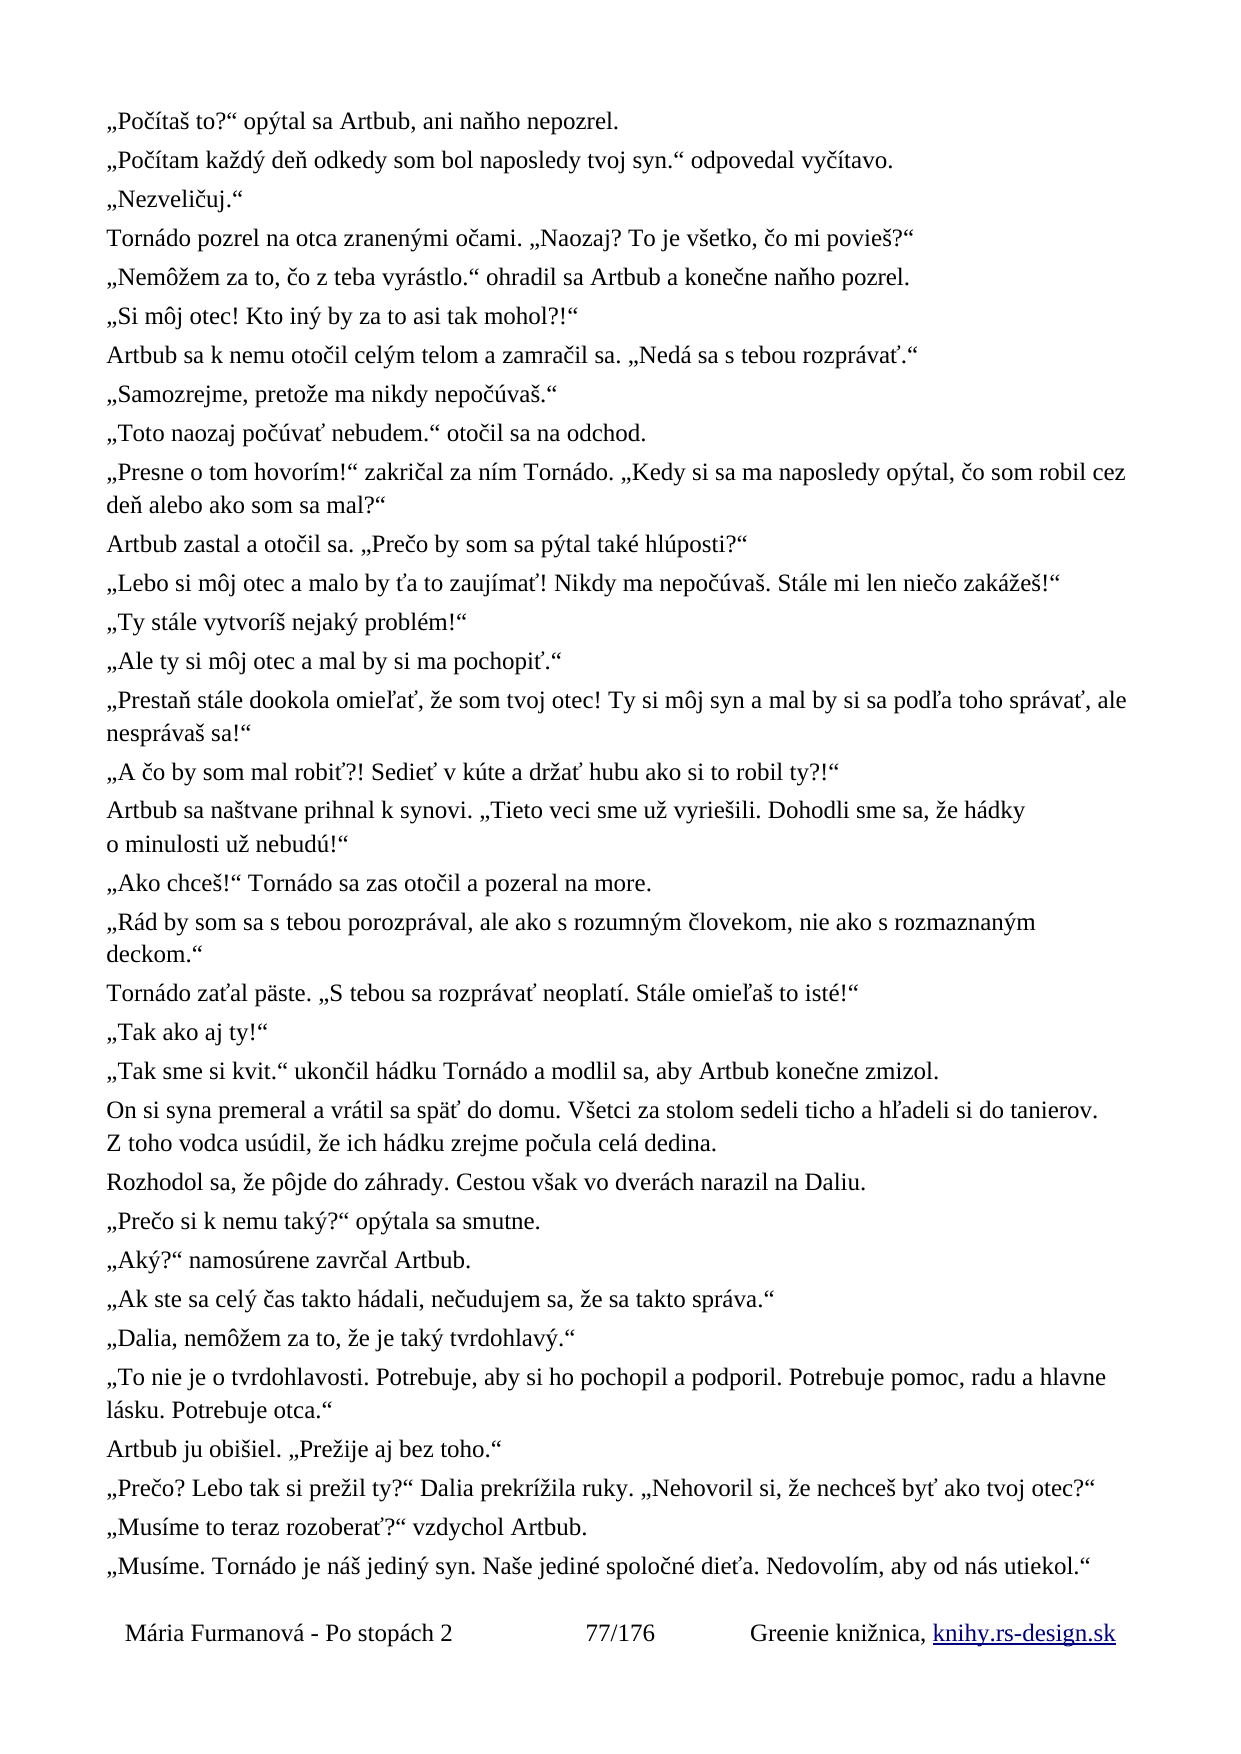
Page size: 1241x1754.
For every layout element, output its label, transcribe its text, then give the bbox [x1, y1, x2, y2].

text „Počítaš to?“ opýtal sa Artbub, ani naňho nepozrel. [106, 106, 1134, 135]
text „Ale ty si môj otec a mal by si ma pochopiť.“ [106, 646, 1134, 674]
text „Rád by som sa s tebou porozprával, ale ako s rozumným človekom, nie ako s rozmaznaným deckom.“ [106, 907, 1134, 968]
text „Nemôžem za to, čo z teba vyrástlo.“ ohradil sa Artbub a konečne naňho pozrel. [106, 262, 1134, 291]
text „Presne o tom hovorím!“ zakričal za ním Tornádo. „Kedy si sa ma naposledy opýtal, čo som robil cez deň alebo ako som sa mal?“ [106, 457, 1134, 519]
text „Toto naozaj počúvať nebudem.“ otočil sa na odchod. [106, 418, 1134, 447]
text Rozhodol sa, že pôjde do záhrady. Cestou však vo dverách narazil na Daliu. [106, 1167, 1134, 1196]
text Artbub ju obišiel. „Prežije aj bez toho.“ [106, 1434, 1134, 1463]
text „Prečo? Lebo tak si prežil ty?“ Dalia prekrížila ruky. „Nehovoril si, že nechceš byť ako tvoj otec?“ [106, 1473, 1134, 1502]
text „Lebo si môj otec a malo by ťa to zaujímať! Nikdy ma nepočúvaš. Stále mi len niečo zakážeš!“ [106, 568, 1134, 597]
text „Tak ako aj ty!“ [106, 1017, 1134, 1046]
text „Počítam každý deň odkedy som bol naposledy tvoj syn.“ odpovedal vyčítavo. [106, 145, 1134, 174]
text „Samozrejme, pretože ma nikdy nepočúvaš.“ [106, 379, 1134, 408]
text „Tak sme si kvit.“ ukončil hádku Tornádo a modlil sa, aby Artbub konečne zmizol. [106, 1056, 1134, 1085]
text Tornádo pozrel na otca zranenými očami. „Naozaj? To je všetko, čo mi povieš?“ [106, 223, 1134, 252]
text Artbub sa naštvane prihnal k synovi. „Tieto veci sme už vyriešili. Dohodli sme sa, že hádky o minulosti už nebudú!“ [106, 796, 1134, 857]
text „Ty stále vytvoríš nejaký problém!“ [106, 607, 1134, 636]
text „To nie je o tvrdohlavosti. Potrebuje, aby si ho pochopil a podporil. Potrebuje pomoc, radu a hlavne lásku. Potrebuje otca.“ [106, 1362, 1134, 1424]
text „Musíme to teraz rozoberať?“ vzdychol Artbub. [106, 1512, 1134, 1541]
text Artbub sa k nemu otočil celým telom a zamračil sa. „Nedá sa s tebou rozprávať.“ [106, 340, 1134, 369]
text „Ako chceš!“ Tornádo sa zas otočil a pozeral na more. [106, 868, 1134, 896]
text „Prečo si k nemu taký?“ opýtala sa smutne. [106, 1206, 1134, 1235]
text „Ak ste sa celý čas takto hádali, nečudujem sa, že sa takto správa.“ [106, 1284, 1134, 1313]
text „A čo by som mal robiť?! Sedieť v kúte a držať hubu ako si to robil ty?!“ [106, 757, 1134, 785]
text „Nezveličuj.“ [106, 184, 1134, 213]
text Tornádo zaťal päste. „S tebou sa rozprávať neoplatí. Stále omieľaš to isté!“ [106, 978, 1134, 1007]
text „Prestaň stále dookola omieľať, že som tvoj otec! Ty si môj syn a mal by si sa podľa toho správať, ale nesprávaš sa!“ [106, 685, 1134, 746]
text „Aký?“ namosúrene zavrčal Artbub. [106, 1245, 1134, 1274]
text Artbub zastal a otočil sa. „Prečo by som sa pýtal také hlúposti?“ [106, 529, 1134, 558]
text „Musíme. Tornádo je náš jediný syn. Naše jediné spoločné dieťa. Nedovolím, aby od nás utiekol.“ [106, 1551, 1134, 1580]
text On si syna premeral a vrátil sa späť do domu. Všetci za stolom sedeli ticho a hľadeli si do tanierov. Z toho vodca usúdil, že ich hádku zrejme počula celá dedina. [106, 1095, 1134, 1157]
text „Dalia, nemôžem za to, že je taký tvrdohlavý.“ [106, 1323, 1134, 1352]
text „Si môj otec! Kto iný by za to asi tak mohol?!“ [106, 301, 1134, 330]
